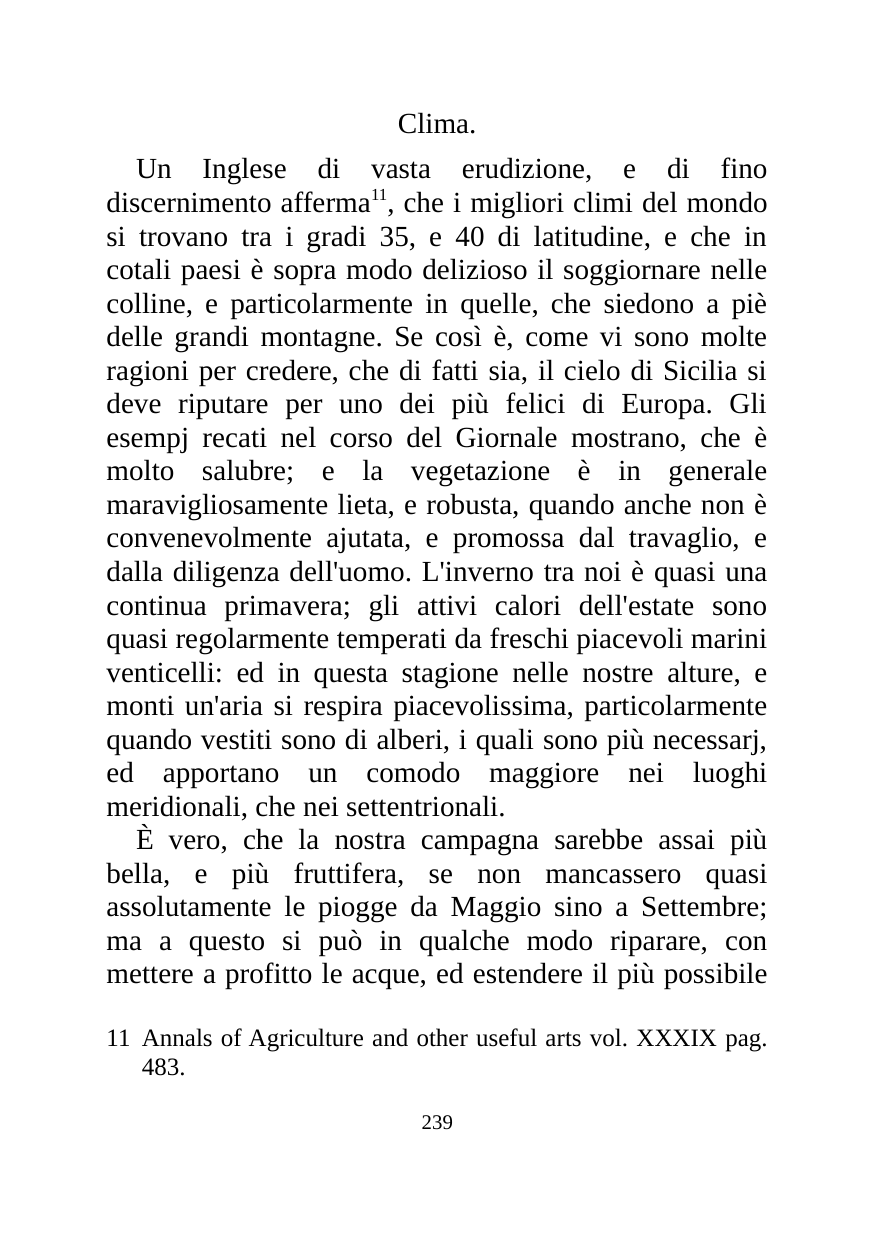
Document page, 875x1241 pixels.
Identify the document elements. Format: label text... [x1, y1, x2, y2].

subtitle Clima. [106, 106, 768, 140]
text È vero, che la nostra campagna sarebbe assai più bella, e più fruttifera, se non mancassero quasi assolutamente le piogge da Maggio sino a Settembre; ma a questo si può in qualche modo riparare, con mettere a profitto le acque, ed estendere il più possibile [106, 822, 768, 990]
text Un Inglese di vasta erudizione, e di fino discernimento afferma, che i migliori climi del mondo si trovano tra i gradi 35, e 40 di latitudine, e che in cotali paesi è sopra modo delizioso il soggiornare nelle colline, e particolarmente in quelle, che siedono a piè delle grandi montagne. Se così è, come vi sono molte ragioni per credere, che di fatti sia, il cielo di Sicilia si deve riputare per uno dei più felici di Europa. Gli esempj recati nel corso del Giornale mostrano, che è molto salubre; e la vegetazione è in generale maravigliosamente lieta, e robusta, quando anche non è convenevolmente ajutata, e promossa dal travaglio, e dalla diligenza dell'uomo. L'inverno tra noi è quasi una continua primavera; gli attivi calori dell'estate sono quasi regolarmente temperati da freschi piacevoli marini venticelli: ed in questa stagione nelle nostre alture, e monti un'aria si respira piacevolissima, particolarmente quando vestiti sono di alberi, i quali sono più necessarj, ed apportano un comodo maggiore nei luoghi meridionali, che nei settentrionali. [106, 152, 768, 822]
text Annals of Agriculture and other useful arts vol. XXXIX pag. 483. [106, 1023, 768, 1080]
